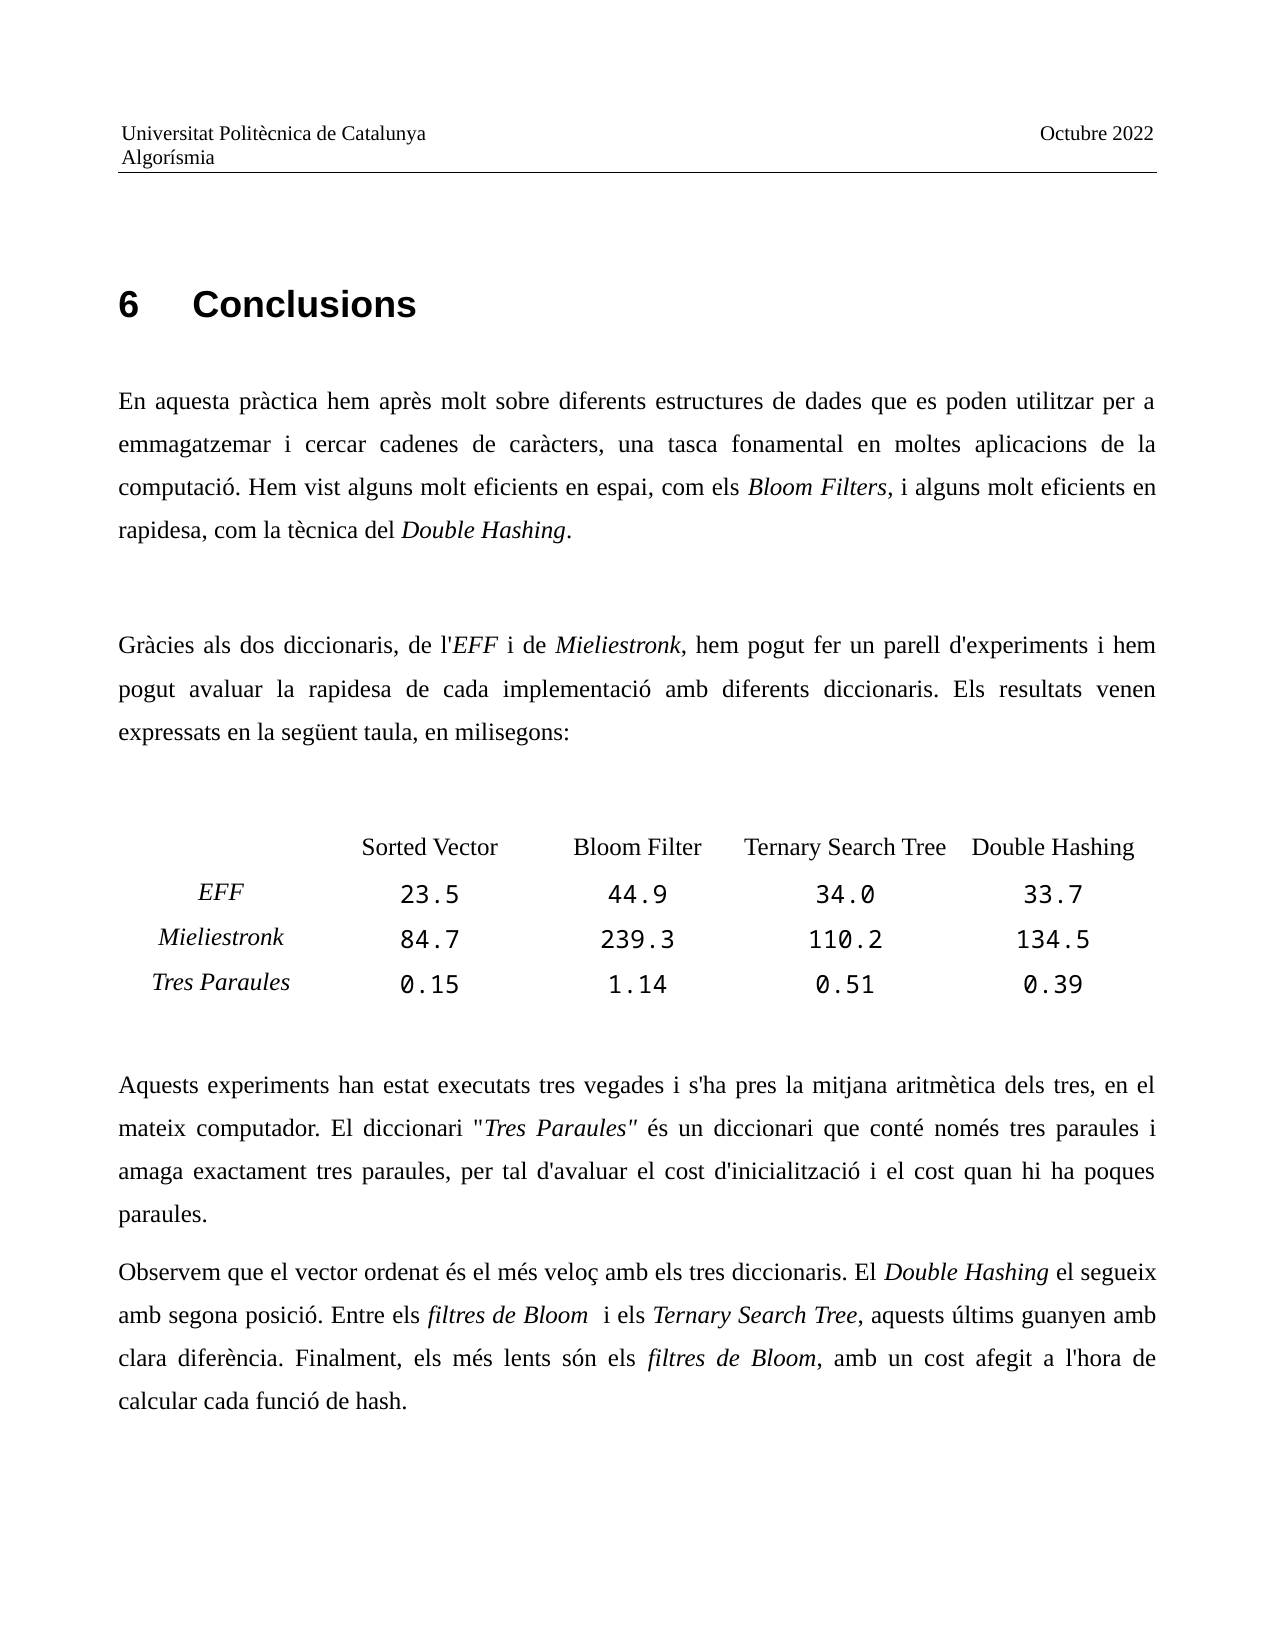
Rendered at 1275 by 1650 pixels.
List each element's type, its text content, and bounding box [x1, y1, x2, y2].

table_header Double Hashing [949, 832, 1157, 877]
text Aquests experiments han estat executats tres vegades i s'ha pres la mitjana aritmètica dels tres, en el mateix computador. El diccionari "Tres Paraules" és un diccionari que conté només tres paraules i amaga exactament tres paraules, per tal d'avaluar el cost d'inicialització i el cost quan hi ha poques paraules. [118, 1070, 1157, 1228]
table_cell 23.5 [326, 877, 533, 922]
text En aquesta pràctica hem après molt sobre diferents estructures de dades que es poden utilitzar per a emmagatzemar i cercar cadenes de caràcters, una tasca fonamental en moltes aplicacions de la computació. Hem vist alguns molt eficients en espai, com els Bloom Filters, i alguns molt eficients en rapidesa, com la tècnica del Double Hashing. [118, 386, 1157, 544]
table_cell 239.3 [534, 922, 741, 967]
table_cell 134.5 [949, 922, 1157, 967]
table_cell 44.9 [534, 877, 741, 922]
table_cell Mieliestronk [118, 922, 326, 967]
table_cell 1.14 [534, 967, 741, 1012]
table_cell 34.0 [741, 877, 949, 922]
table_header Ternary Search Tree [741, 832, 949, 877]
text Observem que el vector ordenat és el més veloç amb els tres diccionaris. El Double Hashing el segueix amb segona posició. Entre els filtres de Bloom i els Ternary Search Tree, aquests últims guanyen amb clara diferència. Finalment, els més lents són els filtres de Bloom, amb un cost afegit a l'hora de calcular cada funció de hash. [118, 1257, 1157, 1415]
table_cell 84.7 [326, 922, 533, 967]
table_cell EFF [118, 877, 326, 922]
table_header Bloom Filter [534, 832, 741, 877]
table_header [118, 832, 326, 877]
text Gràcies als dos diccionaris, de l'EFF i de Mieliestronk, hem pogut fer un parell d'experiments i hem pogut avaluar la rapidesa de cada implementació amb diferents diccionaris. Els resultats venen expressats en la següent taula, en milisegons: [118, 631, 1157, 746]
table_cell 0.15 [326, 967, 533, 1012]
table_cell 33.7 [949, 877, 1157, 922]
table_cell Tres Paraules [118, 967, 326, 1012]
table_cell 0.51 [741, 967, 949, 1012]
table_header Sorted Vector [326, 832, 533, 877]
table_cell 0.39 [949, 967, 1157, 1012]
subtitle 6 Conclusions [118, 282, 1157, 326]
table_cell 110.2 [741, 922, 949, 967]
